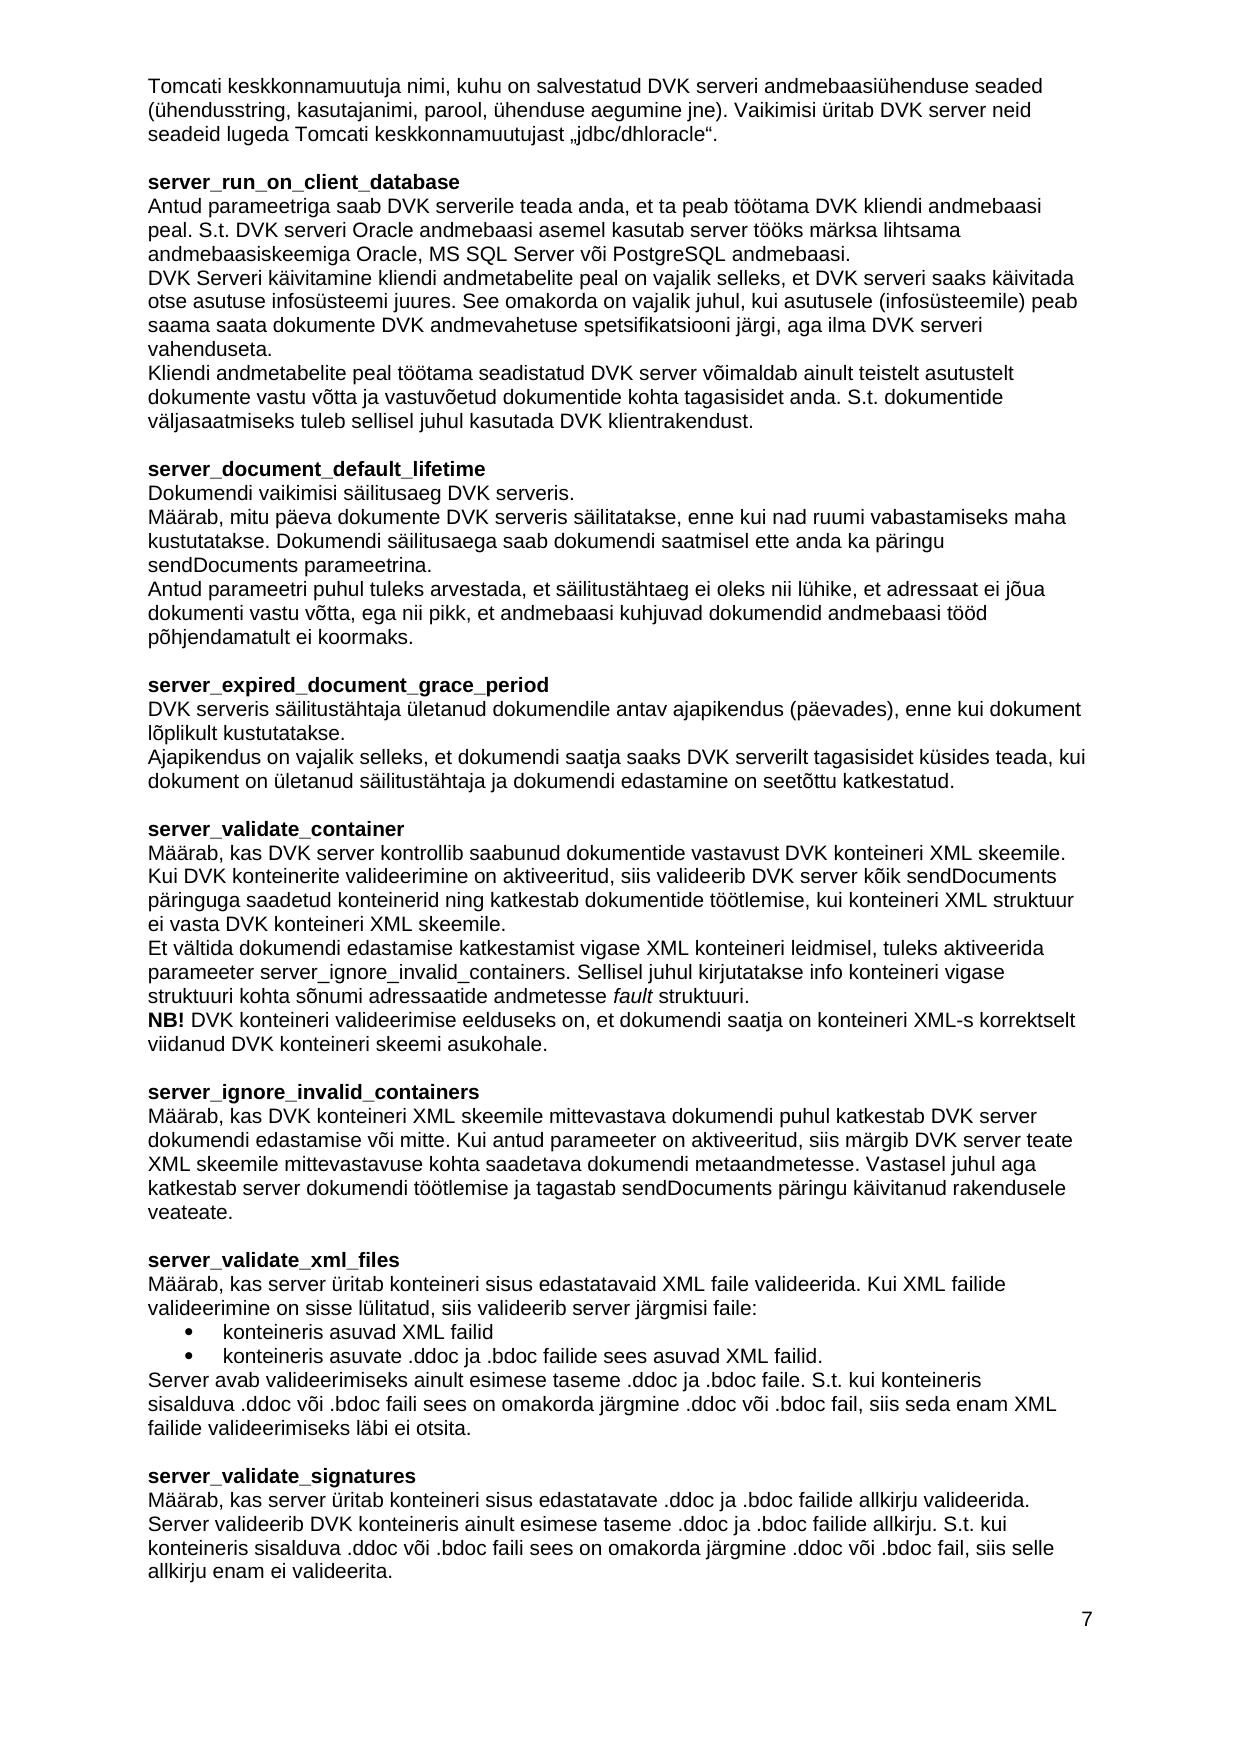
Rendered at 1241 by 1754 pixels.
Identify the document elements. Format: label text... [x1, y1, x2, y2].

text Kliendi andmetabelite peal töötama seadistatud DVK server võimaldab ainult teistelt asutustelt dokumente vastu võtta ja vastuvõetud dokumentide kohta tagasisidet anda. S.t. dokumentide väljasaatmiseks tuleb sellisel juhul kasutada DVK klientrakendust. [148, 361, 1093, 433]
text server_run_on_client_database [148, 169, 1093, 193]
text NB! DVK konteineri valideerimise eelduseks on, et dokumendi saatja on konteineri XML-s korrektselt viidanud DVK konteineri skeemi asukohale. [148, 1008, 1093, 1056]
text server_document_default_lifetime [148, 457, 1093, 481]
text Tomcati keskkonnamuutuja nimi, kuhu on salvestatud DVK serveri andmebaasiühenduse seaded (ühendusstring, kasutajanimi, parool, ühenduse aegumine jne). Vaikimisi üritab DVK server neid seadeid lugeda Tomcati keskkonnamuutujast „jdbc/dhloracle“. [148, 74, 1093, 146]
text server_validate_signatures [148, 1463, 1093, 1487]
text Määrab, kas DVK konteineri XML skeemile mittevastava dokumendi puhul katkestab DVK server dokumendi edastamise või mitte. Kui antud parameeter on aktiveeritud, siis märgib DVK server teate XML skeemile mittevastavuse kohta saadetava dokumendi metaandmetesse. Vastasel juhul aga katkestab server dokumendi töötlemise ja tagastab sendDocuments päringu käivitanud rakendusele veateate. [148, 1104, 1093, 1224]
text server_validate_xml_files [148, 1248, 1093, 1272]
text Määrab, kas server üritab konteineri sisus edastatavaid XML faile valideerida. Kui XML failide valideerimine on sisse lülitatud, siis valideerib server järgmisi faile: [148, 1272, 1093, 1319]
text server_ignore_invalid_containers [148, 1080, 1093, 1104]
text Kui DVK konteinerite valideerimine on aktiveeritud, siis valideerib DVK server kõik sendDocuments päringuga saadetud konteinerid ning katkestab dokumentide töötlemise, kui konteineri XML struktuur ei vasta DVK konteineri XML skeemile. [148, 864, 1093, 936]
text Ajapikendus on vajalik selleks, et dokumendi saatja saaks DVK serverilt tagasisidet küsides teada, kui dokument on ületanud säilitustähtaja ja dokumendi edastamine on seetõttu katkestatud. [148, 744, 1093, 792]
text DVK Serveri käivitamine kliendi andmetabelite peal on vajalik selleks, et DVK serveri saaks käivitada otse asutuse infosüsteemi juures. See omakorda on vajalik juhul, kui asutusele (infosüsteemile) peab saama saata dokumente DVK andmevahetuse spetsifikatsiooni järgi, aga ilma DVK serveri vahenduseta. [148, 265, 1093, 361]
text Antud parameetri puhul tuleks arvestada, et säilitustähtaeg ei oleks nii lühike, et adressaat ei jõua dokumenti vastu võtta, ega nii pikk, et andmebaasi kuhjuvad dokumendid andmebaasi tööd põhjendamatult ei koormaks. [148, 577, 1093, 649]
text Dokumendi vaikimisi säilitusaeg DVK serveris. [148, 481, 1093, 505]
text server_expired_document_grace_period [148, 673, 1093, 697]
text Määrab, mitu päeva dokumente DVK serveris säilitatakse, enne kui nad ruumi vabastamiseks maha kustutatakse. Dokumendi säilitusaega saab dokumendi saatmisel ette anda ka päringu sendDocuments parameetrina. [148, 505, 1093, 577]
text Antud parameetriga saab DVK serverile teada anda, et ta peab töötama DVK kliendi andmebaasi peal. S.t. DVK serveri Oracle andmebaasi asemel kasutab server tööks märksa lihtsama andmebaasiskeemiga Oracle, MS SQL Server või PostgreSQL andmebaasi. [148, 193, 1093, 265]
text Määrab, kas server üritab konteineri sisus edastatavate .ddoc ja .bdoc failide allkirju valideerida. Server valideerib DVK konteineris ainult esimese taseme .ddoc ja .bdoc failide allkirju. S.t. kui konteineris sisalduva .ddoc või .bdoc faili sees on omakorda järgmine .ddoc või .bdoc fail, siis selle allkirju enam ei valideerita. [148, 1487, 1093, 1583]
text Et vältida dokumendi edastamise katkestamist vigase XML konteineri leidmisel, tuleks aktiveerida parameeter server_ignore_invalid_containers. Sellisel juhul kirjutatakse info konteineri vigase struktuuri kohta sõnumi adressaatide andmetesse fault struktuuri. [148, 936, 1093, 1008]
list konteineris asuvate .ddoc ja .bdoc failide sees asuvad XML failid. [185, 1344, 1093, 1368]
text Server avab valideerimiseks ainult esimese taseme .ddoc ja .bdoc faile. S.t. kui konteineris sisalduva .ddoc või .bdoc faili sees on omakorda järgmine .ddoc või .bdoc fail, siis seda enam XML failide valideerimiseks läbi ei otsita. [148, 1368, 1093, 1439]
text Määrab, kas DVK server kontrollib saabunud dokumentide vastavust DVK konteineri XML skeemile. [148, 840, 1093, 864]
text server_validate_container [148, 816, 1093, 840]
list konteineris asuvad XML failid [185, 1319, 1093, 1344]
text DVK serveris säilitustähtaja ületanud dokumendile antav ajapikendus (päevades), enne kui dokument lõplikult kustutatakse. [148, 697, 1093, 744]
